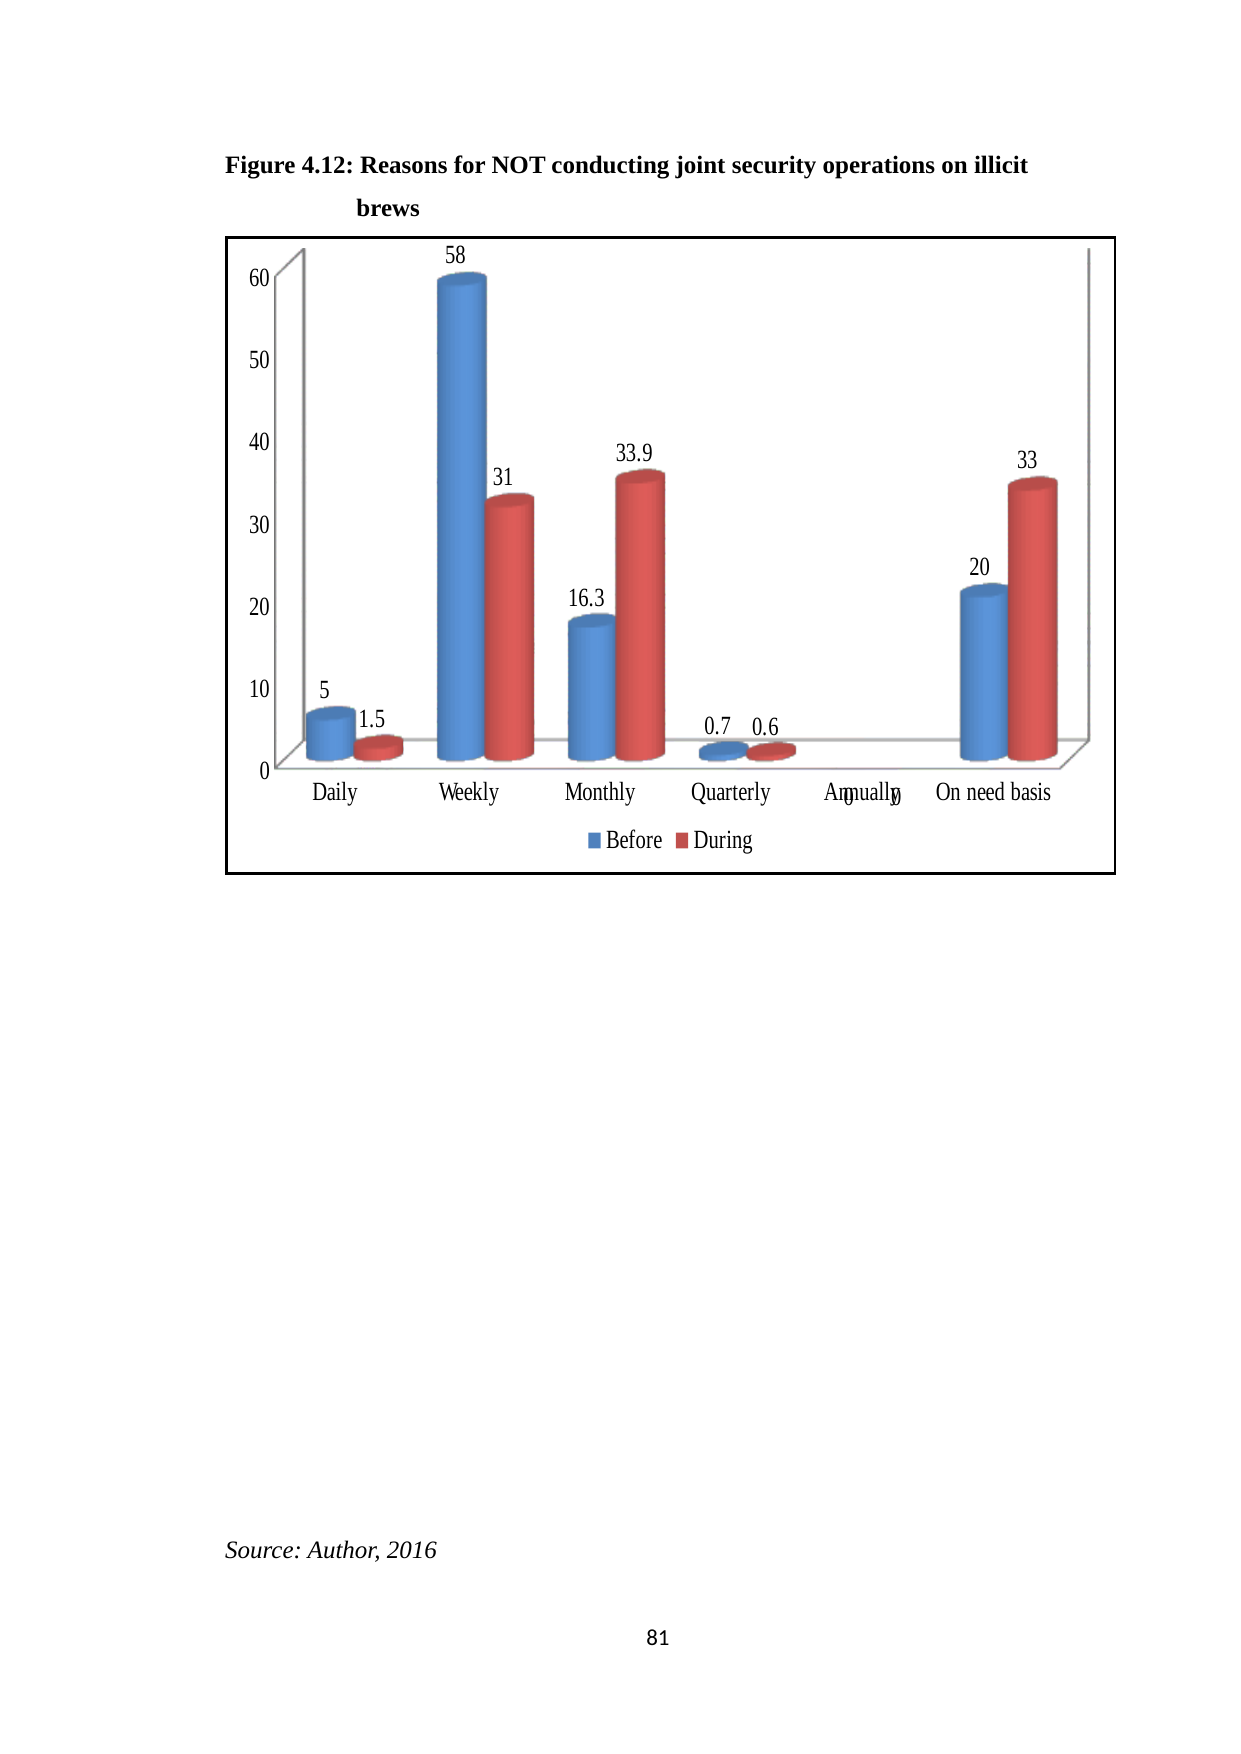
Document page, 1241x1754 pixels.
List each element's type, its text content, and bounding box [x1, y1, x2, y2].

subtitle Figure 4.12: Reasons for NOT conducting joint security operations on illicit brews [225, 150, 1090, 222]
text Source: Author, 2016 [225, 1536, 1090, 1564]
